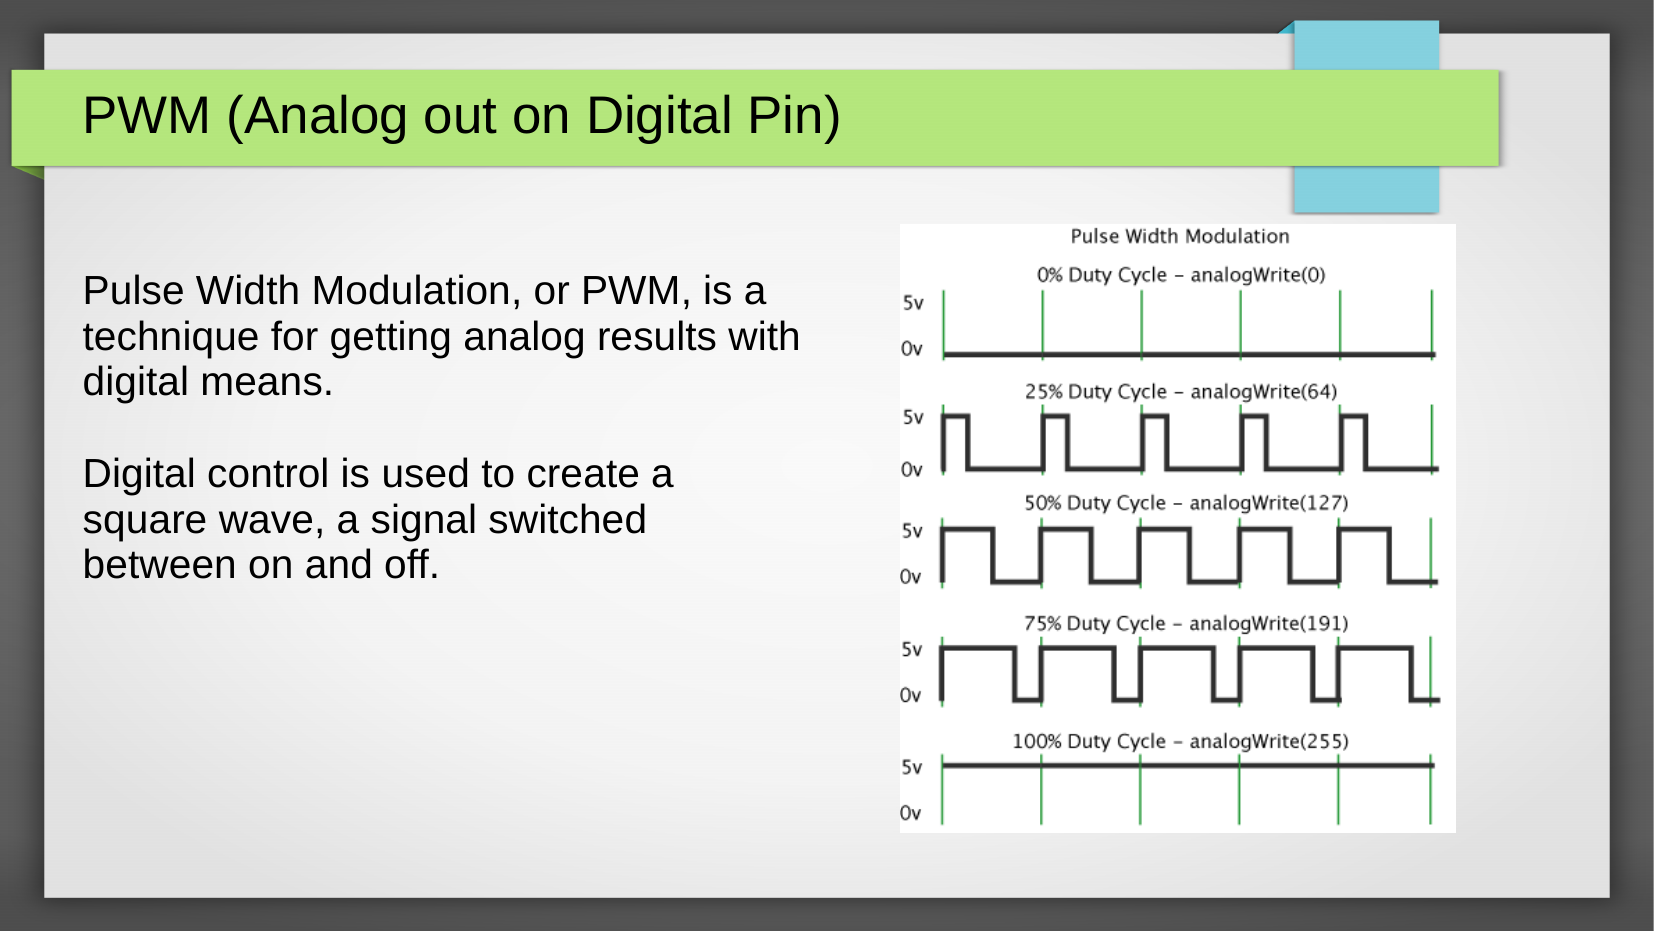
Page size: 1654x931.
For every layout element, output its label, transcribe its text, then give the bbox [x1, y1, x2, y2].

list Pulse Width Modulation, or PWM, is a technique for getting analog results with digital means. Digital control is used to create a square wave, a signal switched between on and off. [82, 221, 809, 761]
title PWM (Analog out on Digital Pin) [82, 70, 1264, 160]
picture [0, 0, 1654, 931]
